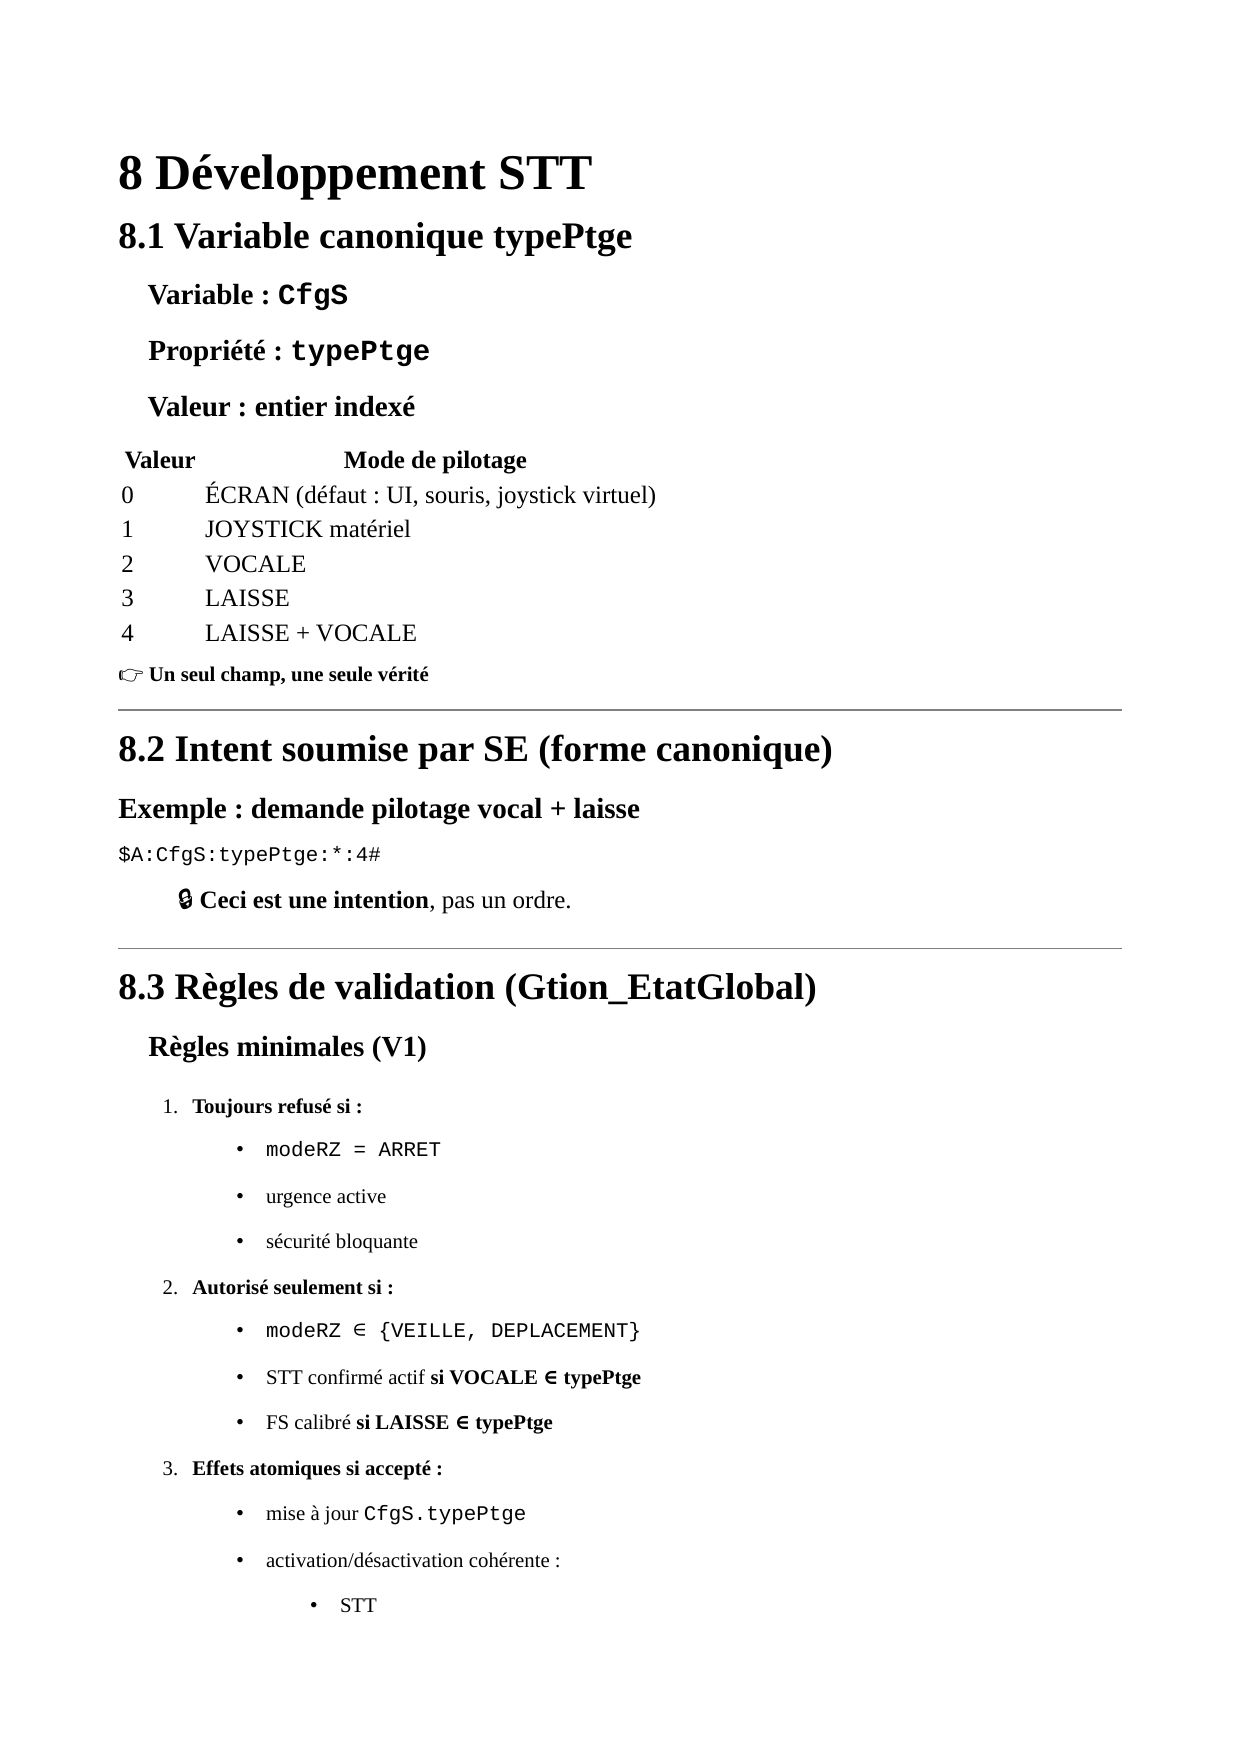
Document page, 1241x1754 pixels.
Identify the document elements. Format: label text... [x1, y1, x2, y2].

list urgence active [236, 1184, 1122, 1208]
table_header Valeur [118, 442, 202, 477]
subtitle 📌 Valeur : entier indexé [118, 389, 1122, 423]
list FS calibré si LAISSE ∈ typePtge [236, 1410, 1122, 1434]
subtitle 8.3 Règles de validation (Gtion_EtatGlobal) [118, 965, 1122, 1008]
table_cell LAISSE [202, 581, 668, 615]
list activation/désactivation cohérente : [236, 1548, 1122, 1572]
table_cell 1 [118, 511, 202, 546]
table_cell 4 [118, 615, 202, 650]
subtitle 8.1 Variable canonique typePtge [118, 213, 1122, 256]
subtitle 🔐 Règles minimales (V1) [118, 1029, 1122, 1062]
text 🔒 Ceci est une intention, pas un ordre. [177, 886, 1063, 914]
list modeRZ = ARRET [236, 1139, 1122, 1163]
list mise à jour CfgS.typePtge [236, 1501, 1122, 1526]
subtitle 8.2 Intent soumise par SE (forme canonique) [118, 727, 1122, 770]
list STT confirmé actif si VOCALE ∈ typePtge [236, 1365, 1122, 1389]
list Toujours refusé si : [162, 1094, 1122, 1118]
list Effets atomiques si accepté : [162, 1455, 1122, 1479]
list modeRZ ∈ {VEILLE, DEPLACEMENT} [236, 1320, 1122, 1343]
text $A:CfgS:typePtge:*:4# [118, 844, 1122, 867]
table_cell ÉCRAN (défaut : UI, souris, joystick virtuel) [202, 477, 668, 511]
list sécurité bloquante [236, 1229, 1122, 1253]
subtitle Exemple : demande pilotage vocal + laisse [118, 791, 1122, 824]
subtitle 📌 Propriété : typePtge [118, 333, 1122, 369]
subtitle 📌 Variable : CfgS [118, 277, 1122, 313]
list STT [310, 1593, 1122, 1617]
table_header Mode de pilotage [202, 442, 668, 477]
table_cell 0 [118, 477, 202, 511]
table_cell 3 [118, 581, 202, 615]
table_cell LAISSE + VOCALE [202, 615, 668, 650]
subtitle 8 Développement STT [118, 143, 1122, 201]
text 👉 Un seul champ, une seule vérité [118, 662, 1122, 686]
table_cell 2 [118, 546, 202, 581]
table_cell VOCALE [202, 546, 668, 581]
table_cell JOYSTICK matériel [202, 511, 668, 546]
list Autorisé seulement si : [162, 1274, 1122, 1299]
